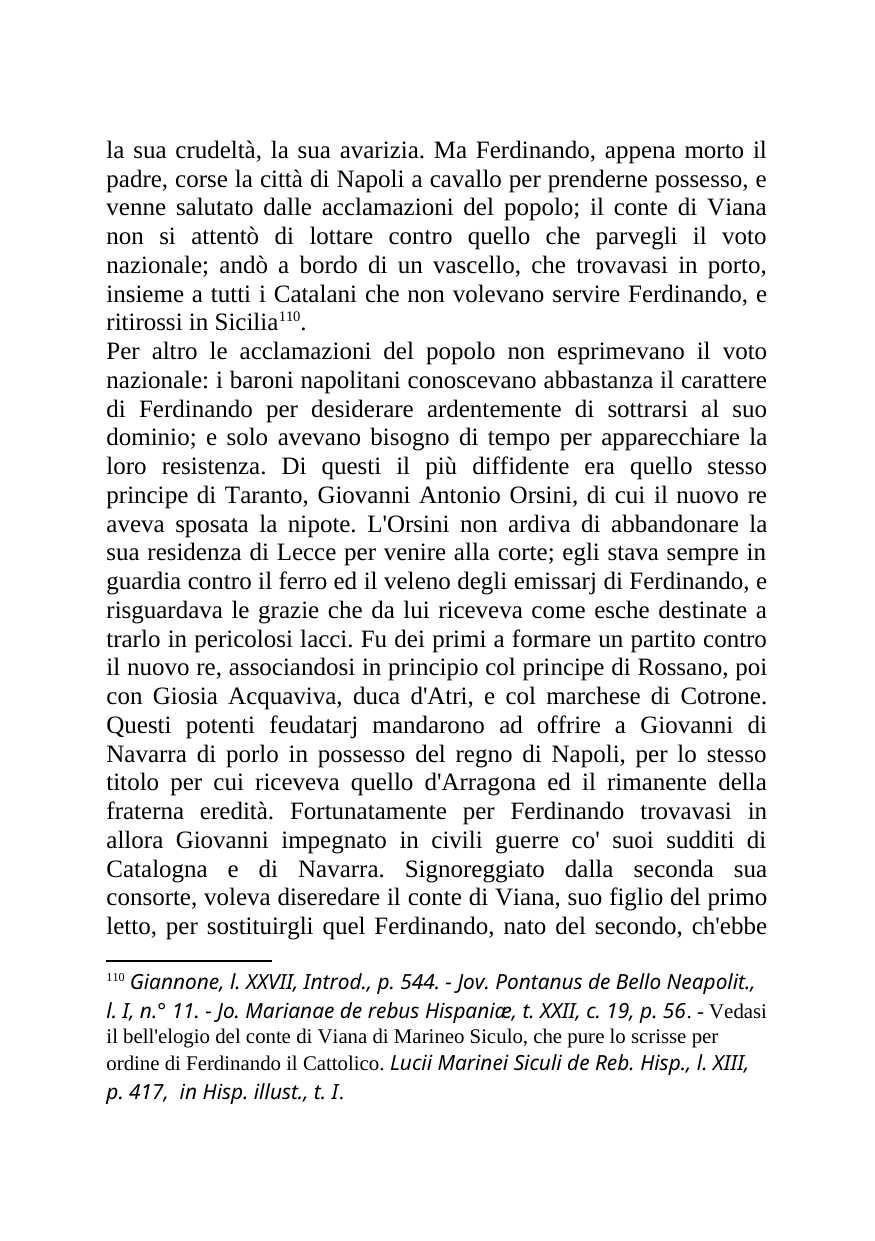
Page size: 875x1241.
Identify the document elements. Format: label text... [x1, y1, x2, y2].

text la sua crudeltà, la sua avarizia. Ma Ferdinando, appena morto il padre, corse la città di Napoli a cavallo per prenderne possesso, e venne salutato dalle acclamazioni del popolo; il conte di Viana non si attentò di lottare contro quello che parvegli il voto nazionale; andò a bordo di un vascello, che trovavasi in porto, insieme a tutti i Catalani che non volevano servire Ferdinando, e ritirossi in Sicilia. [106, 135, 768, 336]
text Giannone, l. XXVII, Introd., p. 544. - Jov. Pontanus de Bello Neapolit., l. I, n.° 11. - Jo. Marianae de rebus Hispaniæ, t. XXII, c. 19, p. 56. - Vedasi il bell'elogio del conte di Viana di Marineo Siculo, che pure lo scrisse per ordine di Ferdinando il Cattolico. Lucii Marinei Siculi de Reb. Hisp., l. XIII, p. 417, in Hisp. illust., t. I. [106, 967, 768, 1105]
text Per altro le acclamazioni del popolo non esprimevano il voto nazionale: i baroni napolitani conoscevano abbastanza il carattere di Ferdinando per desiderare ardentemente di sottrarsi al suo dominio; e solo avevano bisogno di tempo per apparecchiare la loro resistenza. Di questi il più diffidente era quello stesso principe di Taranto, Giovanni Antonio Orsini, di cui il nuovo re aveva sposata la nipote. L'Orsini non ardiva di abbandonare la sua residenza di Lecce per venire alla corte; egli stava sempre in guardia contro il ferro ed il veleno degli emissarj di Ferdinando, e risguardava le grazie che da lui riceveva come esche destinate a trarlo in pericolosi lacci. Fu dei primi a formare un partito contro il nuovo re, associandosi in principio col principe di Rossano, poi con Giosia Acquaviva, duca d'Atri, e col marchese di Cotrone. Questi potenti feudatarj mandarono ad offrire a Giovanni di Navarra di porlo in possesso del regno di Napoli, per lo stesso titolo per cui riceveva quello d'Arragona ed il rimanente della fraterna eredità. Fortunatamente per Ferdinando trovavasi in allora Giovanni impegnato in civili guerre co' suoi sudditi di Catalogna e di Navarra. Signoreggiato dalla seconda sua consorte, voleva diseredare il conte di Viana, suo figlio del primo letto, per sostituirgli quel Ferdinando, nato del secondo, ch'ebbe [106, 336, 768, 940]
